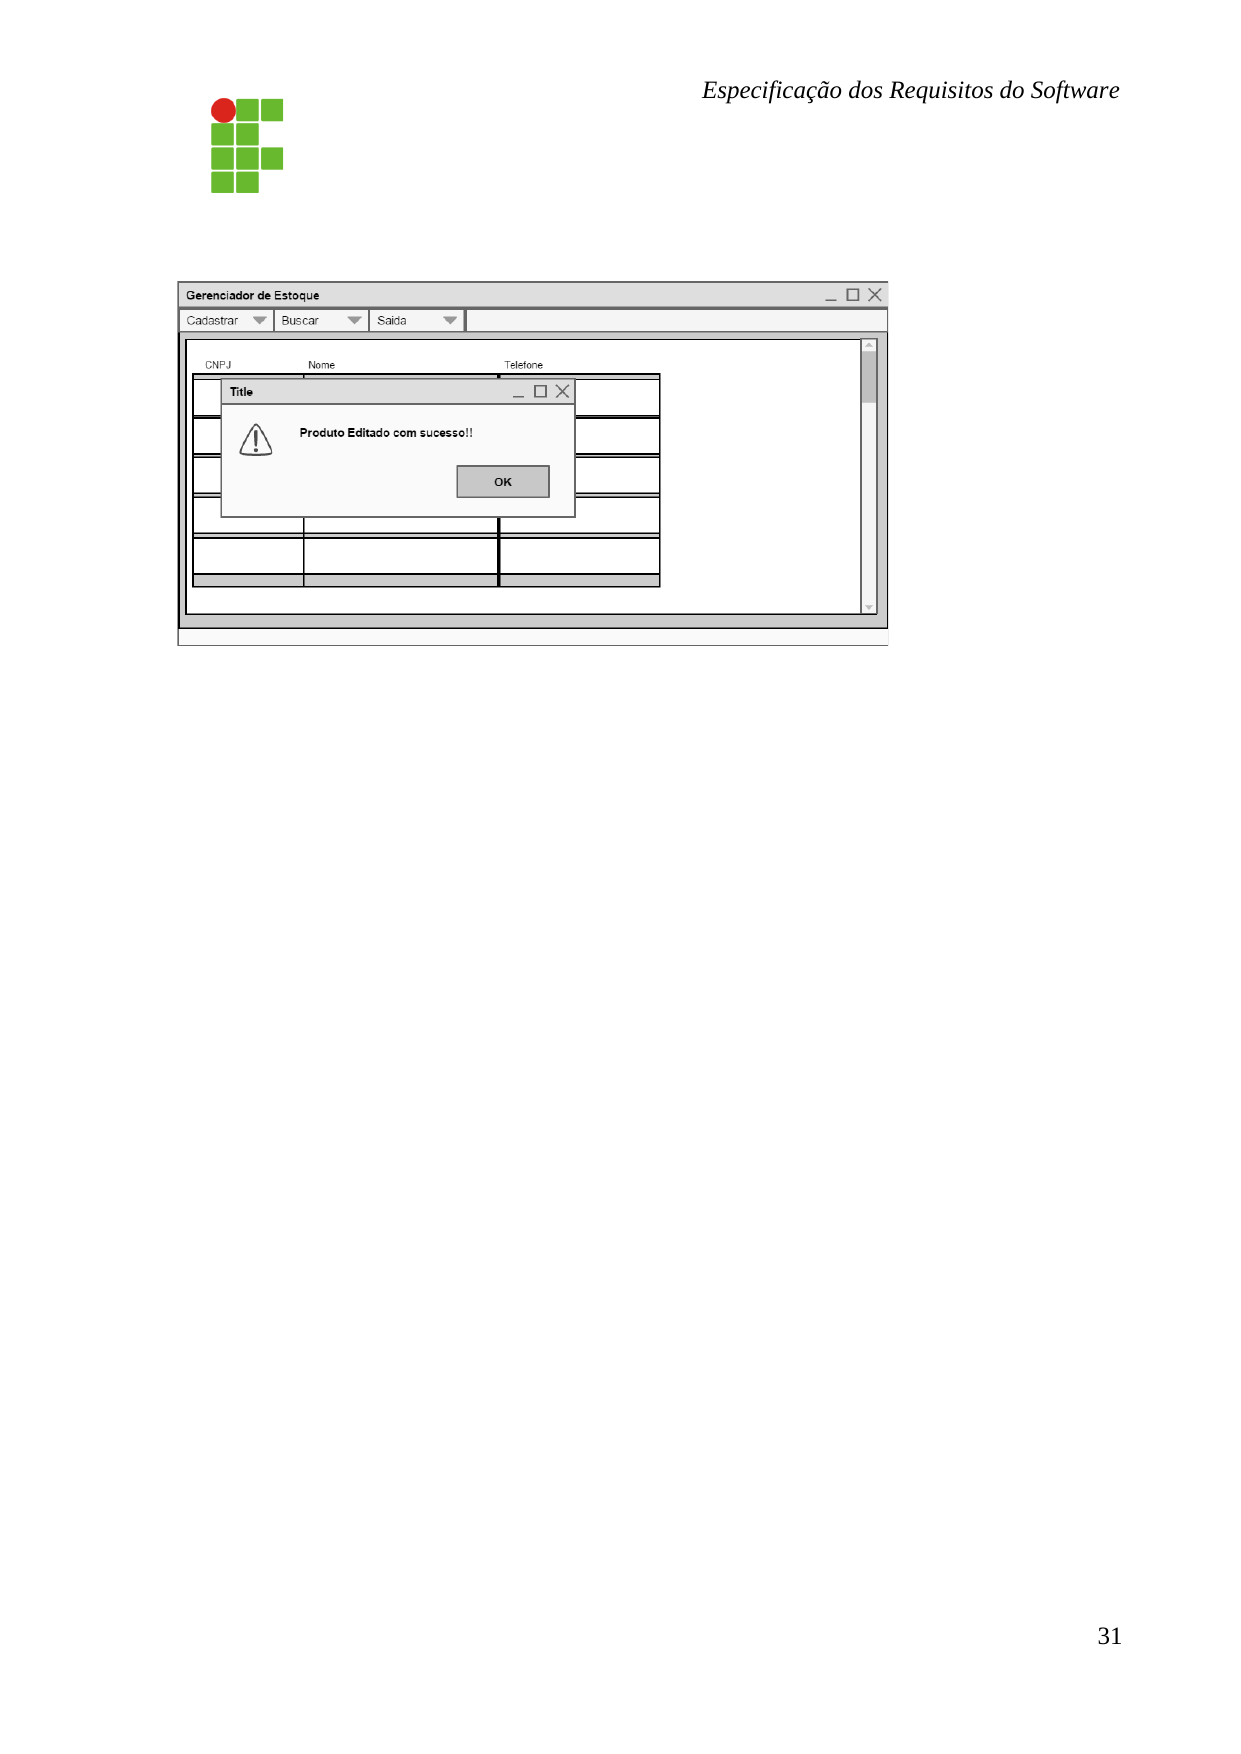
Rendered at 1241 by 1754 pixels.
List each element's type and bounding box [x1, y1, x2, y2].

picture [208, 98, 284, 193]
picture [177, 281, 889, 646]
